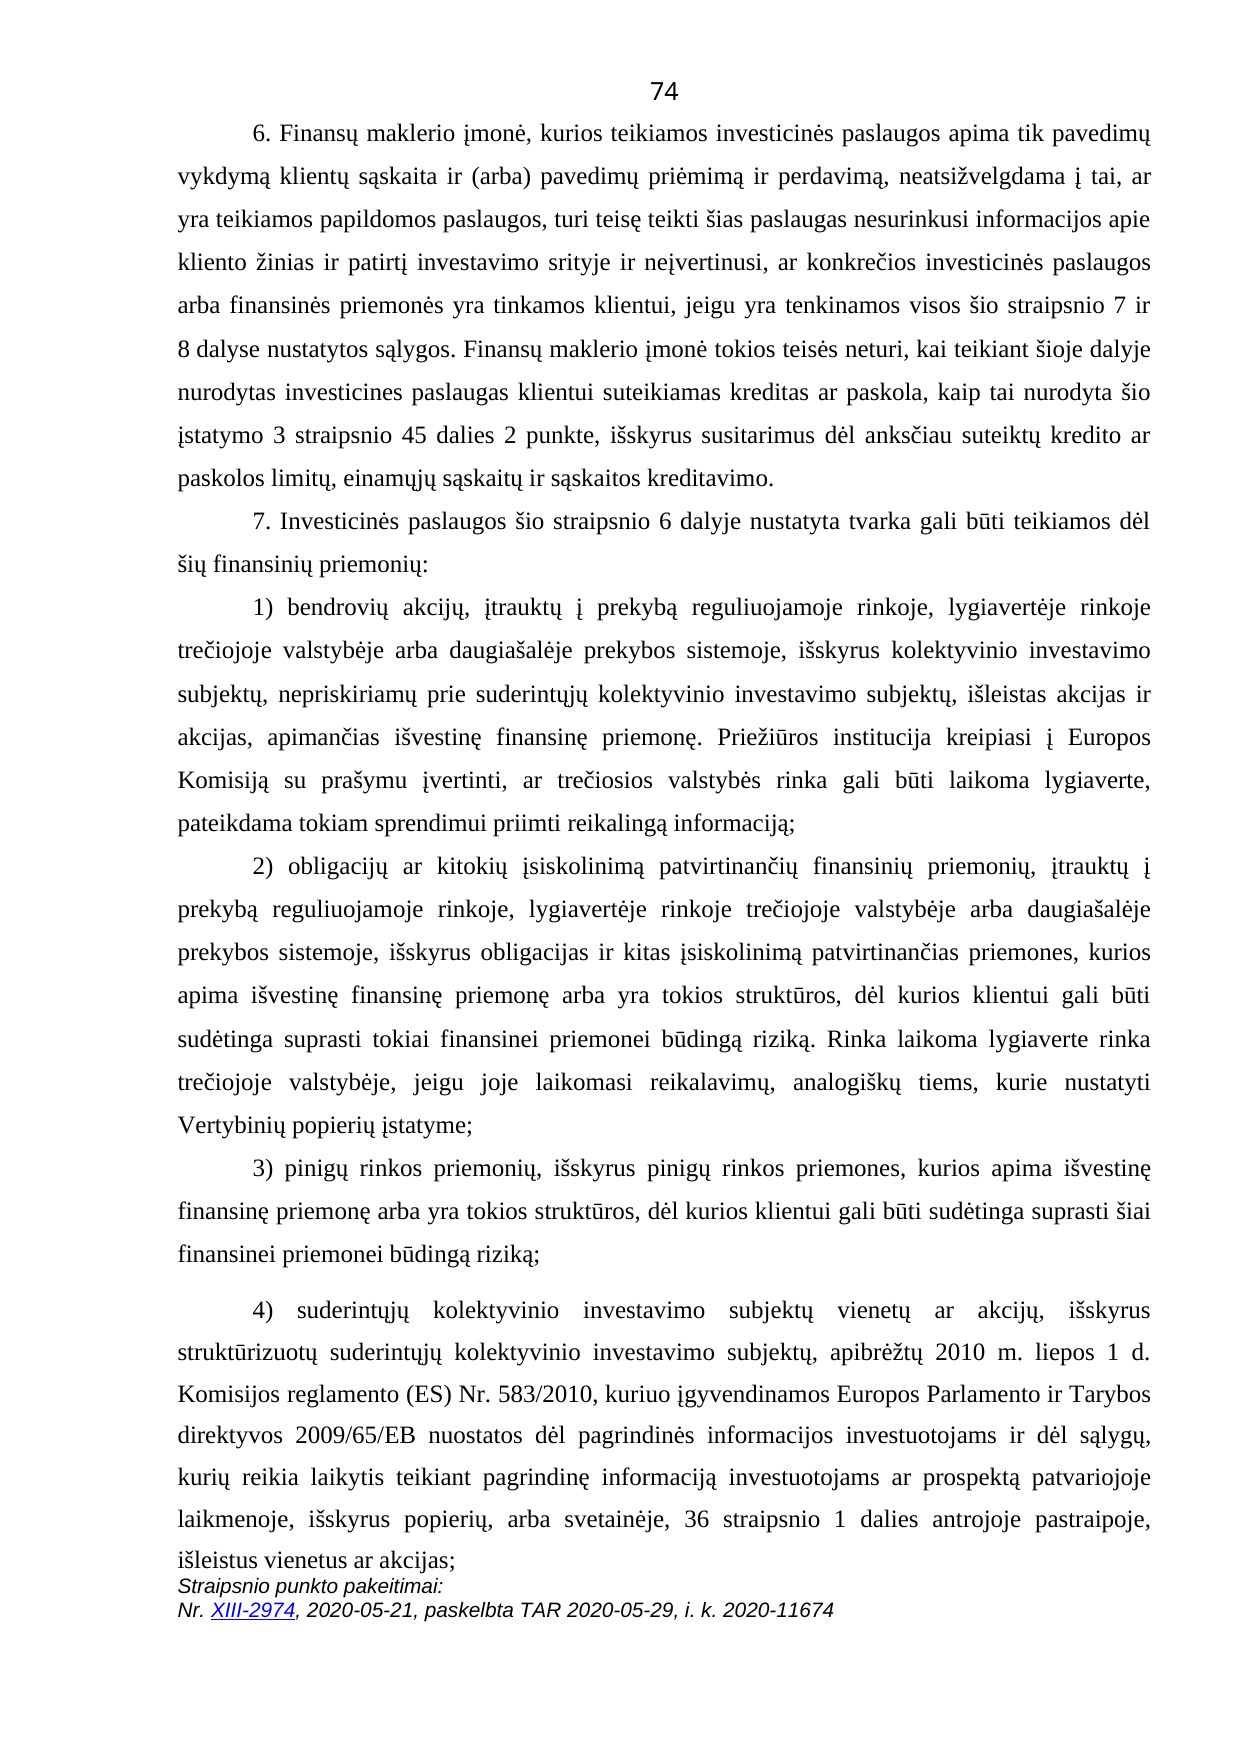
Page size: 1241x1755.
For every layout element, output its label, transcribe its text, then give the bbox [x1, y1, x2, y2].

text 7. Investicinės paslaugos šio straipsnio 6 dalyje nustatyta tvarka gali būti teikiamos dėl šių finansinių priemonių: [177, 506, 1152, 578]
text 4) suderintųjų kolektyvinio investavimo subjektų vienetų ar akcijų, išskyrus struktūrizuotų suderintųjų kolektyvinio investavimo subjektų, apibrėžtų 2010 m. liepos 1 d. Komisijos reglamento (ES) Nr. 583/2010, kuriuo įgyvendinamos Europos Parlamento ir Tarybos direktyvos 2009/65/EB nuostatos dėl pagrindinės informacijos investuotojams ir dėl sąlygų, kurių reikia laikytis teikiant pagrindinę informaciją investuotojams ar prospektą patvariojoje laikmenoje, išskyrus popierių, arba svetainėje, 36 straipsnio 1 dalies antrojoje pastraipoje, išleistus vienetus ar akcijas; [177, 1282, 1152, 1574]
text Nr. XIII-2974, 2020-05-21, paskelbta TAR 2020-05-29, i. k. 2020-11674 [177, 1598, 1152, 1622]
text 1) bendrovių akcijų, įtrauktų į prekybą reguliuojamoje rinkoje, lygiavertėje rinkoje trečiojoje valstybėje arba daugiašalėje prekybos sistemoje, išskyrus kolektyvinio investavimo subjektų, nepriskiriamų prie suderintųjų kolektyvinio investavimo subjektų, išleistas akcijas ir akcijas, apimančias išvestinę finansinę priemonę. Priežiūros institucija kreipiasi į Europos Komisiją su prašymu įvertinti, ar trečiosios valstybės rinka gali būti laikoma lygiaverte, pateikdama tokiam sprendimui priimti reikalingą informaciją; [177, 592, 1152, 837]
text Straipsnio punkto pakeitimai: [177, 1574, 1152, 1598]
text 2) obligacijų ar kitokių įsiskolinimą patvirtinančių finansinių priemonių, įtrauktų į prekybą reguliuojamoje rinkoje, lygiavertėje rinkoje trečiojoje valstybėje arba daugiašalėje prekybos sistemoje, išskyrus obligacijas ir kitas įsiskolinimą patvirtinančias priemones, kurios apima išvestinę finansinę priemonę arba yra tokios struktūros, dėl kurios klientui gali būti sudėtinga suprasti tokiai finansinei priemonei būdingą riziką. Rinka laikoma lygiaverte rinka trečiojoje valstybėje, jeigu joje laikomasi reikalavimų, analogiškų tiems, kurie nustatyti Vertybinių popierių įstatyme; [177, 851, 1152, 1139]
text 3) pinigų rinkos priemonių, išskyrus pinigų rinkos priemones, kurios apima išvestinę finansinę priemonę arba yra tokios struktūros, dėl kurios klientui gali būti sudėtinga suprasti šiai finansinei priemonei būdingą riziką; [177, 1153, 1152, 1268]
text 6. Finansų maklerio įmonė, kurios teikiamos investicinės paslaugos apima tik pavedimų vykdymą klientų sąskaita ir (arba) pavedimų priėmimą ir perdavimą, neatsižvelgdama į tai, ar yra teikiamos papildomos paslaugos, turi teisę teikti šias paslaugas nesurinkusi informacijos apie kliento žinias ir patirtį investavimo srityje ir neįvertinusi, ar konkrečios investicinės paslaugos arba finansinės priemonės yra tinkamos klientui, jeigu yra tenkinamos visos šio straipsnio 7 ir 8 dalyse nustatytos sąlygos. Finansų maklerio įmonė tokios teisės neturi, kai teikiant šioje dalyje nurodytas investicines paslaugas klientui suteikiamas kreditas ar paskola, kaip tai nurodyta šio įstatymo 3 straipsnio 45 dalies 2 punkte, išskyrus susitarimus dėl anksčiau suteiktų kredito ar paskolos limitų, einamųjų sąskaitų ir sąskaitos kreditavimo. [177, 118, 1152, 492]
